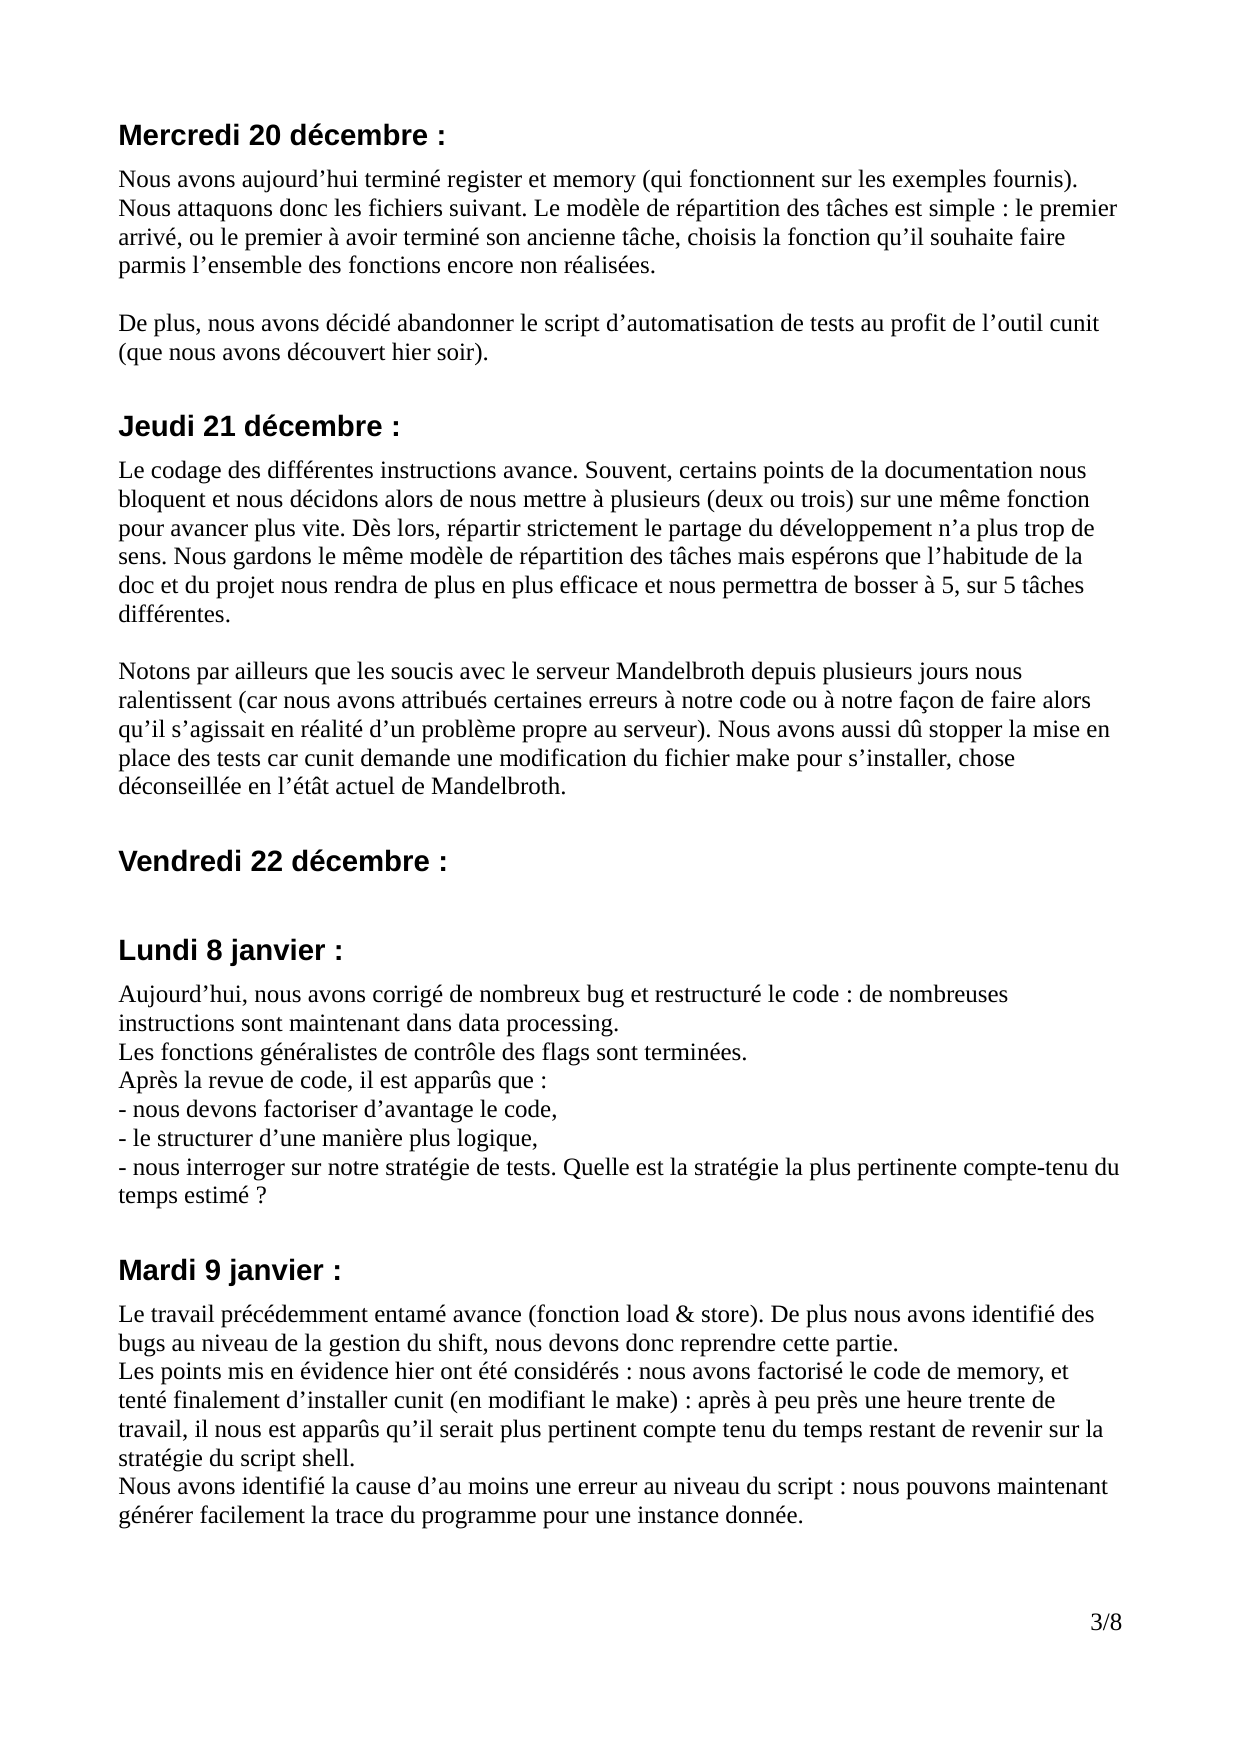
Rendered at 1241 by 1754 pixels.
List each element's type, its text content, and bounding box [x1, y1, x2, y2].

text Aujourd’hui, nous avons corrigé de nombreux bug et restructuré le code : de nombreuses instructions sont maintenant dans data processing. [118, 979, 1122, 1037]
text De plus, nous avons décidé abandonner le script d’automatisation de tests au profit de l’outil cunit (que nous avons découvert hier soir). [118, 308, 1122, 366]
text Les points mis en évidence hier ont été considérés : nous avons factorisé le code de memory, et tenté finalement d’installer cunit (en modifiant le make) : après à peu près une heure trente de travail, il nous est apparûs qu’il serait plus pertinent compte tenu du temps restant de revenir sur la stratégie du script shell. [118, 1356, 1122, 1471]
subtitle Mercredi 20 décembre : [118, 118, 1122, 152]
subtitle Mardi 9 janvier : [118, 1253, 1122, 1286]
text - nous interroger sur notre stratégie de tests. Quelle est la stratégie la plus pertinente compte-tenu du temps estimé ? [118, 1152, 1122, 1209]
subtitle Jeudi 21 décembre : [118, 409, 1122, 443]
text - le structurer d’une manière plus logique, [118, 1123, 1122, 1152]
text Le codage des différentes instructions avance. Souvent, certains points de la documentation nous bloquent et nous décidons alors de nous mettre à plusieurs (deux ou trois) sur une même fonction pour avancer plus vite. Dès lors, répartir strictement le partage du développement n’a plus trop de sens. Nous gardons le même modèle de répartition des tâches mais espérons que l’habitude de la doc et du projet nous rendra de plus en plus efficace et nous permettra de bosser à 5, sur 5 tâches différentes. [118, 455, 1122, 628]
text Après la revue de code, il est apparûs que : [118, 1066, 1122, 1094]
text Notons par ailleurs que les soucis avec le serveur Mandelbroth depuis plusieurs jours nous ralentissent (car nous avons attribués certaines erreurs à notre code ou à notre façon de faire alors qu’il s’agissait en réalité d’un problème propre au serveur). Nous avons aussi dû stopper la mise en place des tests car cunit demande une modification du fichier make pour s’installer, chose déconseillée en l’étât actuel de Mandelbroth. [118, 656, 1122, 800]
subtitle Lundi 8 janvier : [118, 933, 1122, 967]
text Le travail précédemment entamé avance (fonction load & store). De plus nous avons identifié des bugs au niveau de la gestion du shift, nous devons donc reprendre cette partie. [118, 1299, 1122, 1356]
text Les fonctions généralistes de contrôle des flags sont terminées. [118, 1037, 1122, 1066]
text - nous devons factoriser d’avantage le code, [118, 1094, 1122, 1123]
text Nous avons aujourd’hui terminé register et memory (qui fonctionnent sur les exemples fournis). [118, 164, 1122, 193]
text Nous avons identifié la cause d’au moins une erreur au niveau du script : nous pouvons maintenant générer facilement la trace du programme pour une instance donnée. [118, 1471, 1122, 1529]
text Nous attaquons donc les fichiers suivant. Le modèle de répartition des tâches est simple : le premier arrivé, ou le premier à avoir terminé son ancienne tâche, choisis la fonction qu’il souhaite faire parmis l’ensemble des fonctions encore non réalisées. [118, 193, 1122, 279]
subtitle Vendredi 22 décembre : [118, 843, 1122, 877]
